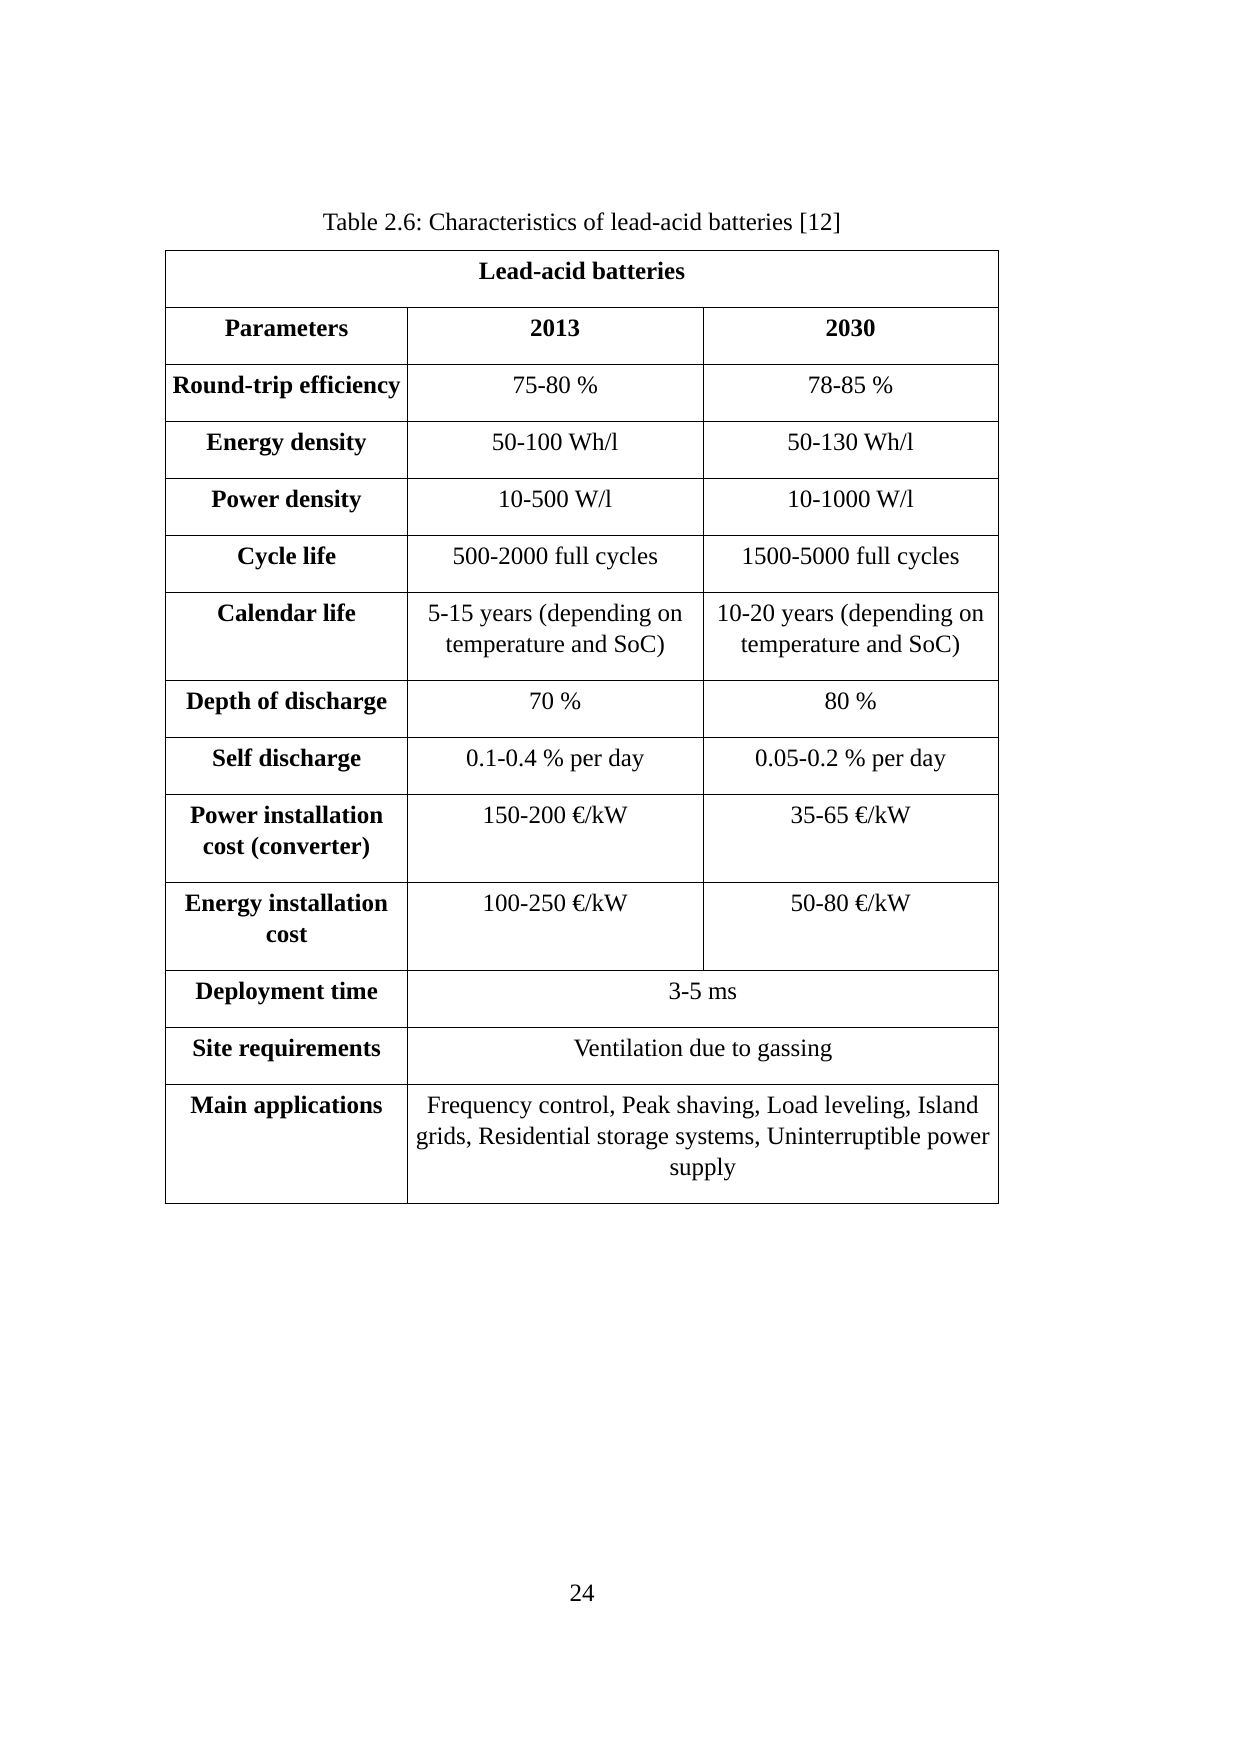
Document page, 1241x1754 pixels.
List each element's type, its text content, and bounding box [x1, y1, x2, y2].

table_cell Site requirements [166, 1028, 407, 1084]
table_cell 1500-5000 full cycles [704, 536, 998, 592]
table_cell 50-100 Wh/l [408, 422, 703, 478]
table_cell 10-20 years (depending on temperature and SoC) [704, 593, 998, 680]
table_cell 50-80 €/kW [704, 883, 998, 970]
table_cell 2030 [704, 308, 998, 364]
table_cell 150-200 €/kW [408, 795, 703, 882]
table_cell Cycle life [166, 536, 407, 592]
text Table 2.6: Characteristics of lead-acid batteries [12]⁠ [165, 207, 998, 236]
table_cell 3-5 ms [408, 971, 998, 1027]
table_cell 5-15 years (depending on temperature and SoC) [408, 593, 703, 680]
table_cell 75-80 % [408, 365, 703, 421]
table_cell Round-trip efficiency [166, 365, 407, 421]
table_cell Frequency control, Peak shaving, Load leveling, Island grids, Residential storage systems, Uninterruptible power supply [408, 1085, 998, 1203]
table_cell Parameters [166, 308, 407, 364]
table_cell 50-130 Wh/l [704, 422, 998, 478]
table_cell 10-1000 W/l [704, 479, 998, 535]
table_cell 78-85 % [704, 365, 998, 421]
table_cell Main applications [166, 1085, 407, 1203]
table_cell 10-500 W/l [408, 479, 703, 535]
table_cell 100-250 €/kW [408, 883, 703, 970]
table_cell Power density [166, 479, 407, 535]
table_cell 2013 [408, 308, 703, 364]
table_header Lead-acid batteries [166, 251, 998, 307]
table_cell Energy installation cost [166, 883, 407, 970]
table_cell 500-2000 full cycles [408, 536, 703, 592]
table_cell Self discharge [166, 738, 407, 794]
table_cell Deployment time [166, 971, 407, 1027]
table_cell Ventilation due to gassing [408, 1028, 998, 1084]
table_cell 35-65 €/kW [704, 795, 998, 882]
table_cell 80 % [704, 681, 998, 737]
table_cell 0.1-0.4 % per day [408, 738, 703, 794]
table_cell 0.05-0.2 % per day [704, 738, 998, 794]
table_cell Calendar life [166, 593, 407, 680]
table_cell 70 % [408, 681, 703, 737]
table_cell Depth of discharge [166, 681, 407, 737]
table_cell Energy density [166, 422, 407, 478]
table_cell Power installation cost (converter) [166, 795, 407, 882]
